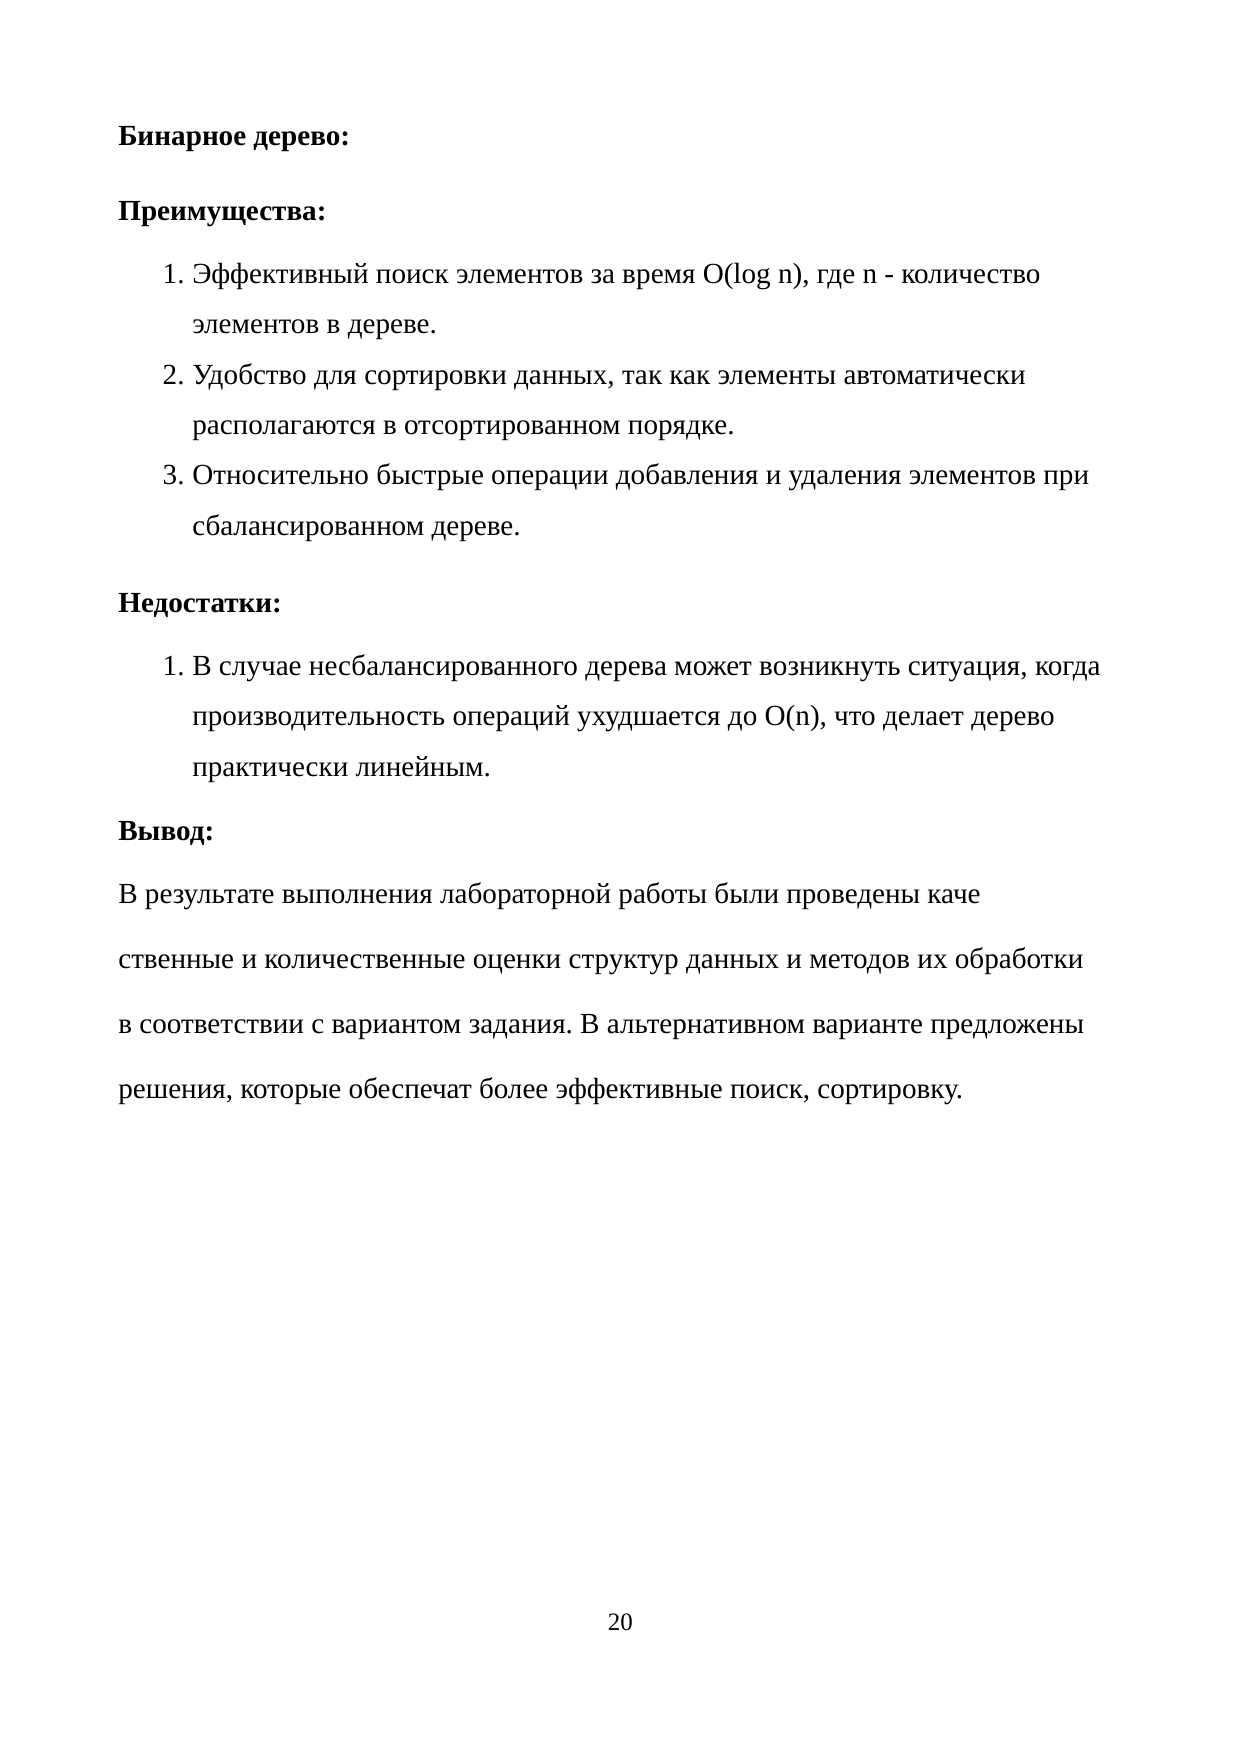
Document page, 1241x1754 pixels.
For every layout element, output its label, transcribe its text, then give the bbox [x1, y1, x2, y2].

list Удобство для сортировки данных, так как элементы автоматически располагаются в отсортированном порядке. [162, 357, 1122, 441]
list В случае несбалансированного дерева может возникнуть ситуация, когда производительность операций ухудшается до O(n), что делает дерево практически линейным. [162, 648, 1122, 782]
text решения, которые обеспечат более эффективные поиск, сортировку. [118, 1071, 1122, 1104]
subtitle Преимущества: [118, 193, 1122, 227]
text в соответствии с вариантом задания. В альтернативном варианте предложены [118, 1006, 1122, 1040]
subtitle Бинарное дерево: [118, 118, 1122, 152]
subtitle Вывод: [118, 813, 1122, 847]
list Эффективный поиск элементов за время O(log n), где n - количество элементов в дереве. [162, 256, 1122, 340]
text В результате выполнения лабораторной работы были проведены каче [118, 876, 1122, 910]
subtitle Недостатки: [118, 585, 1122, 619]
list Относительно быстрые операции добавления и удаления элементов при сбалансированном дереве. [162, 457, 1122, 541]
text ственные и количественные оценки структур данных и методов их обработки [118, 941, 1122, 975]
